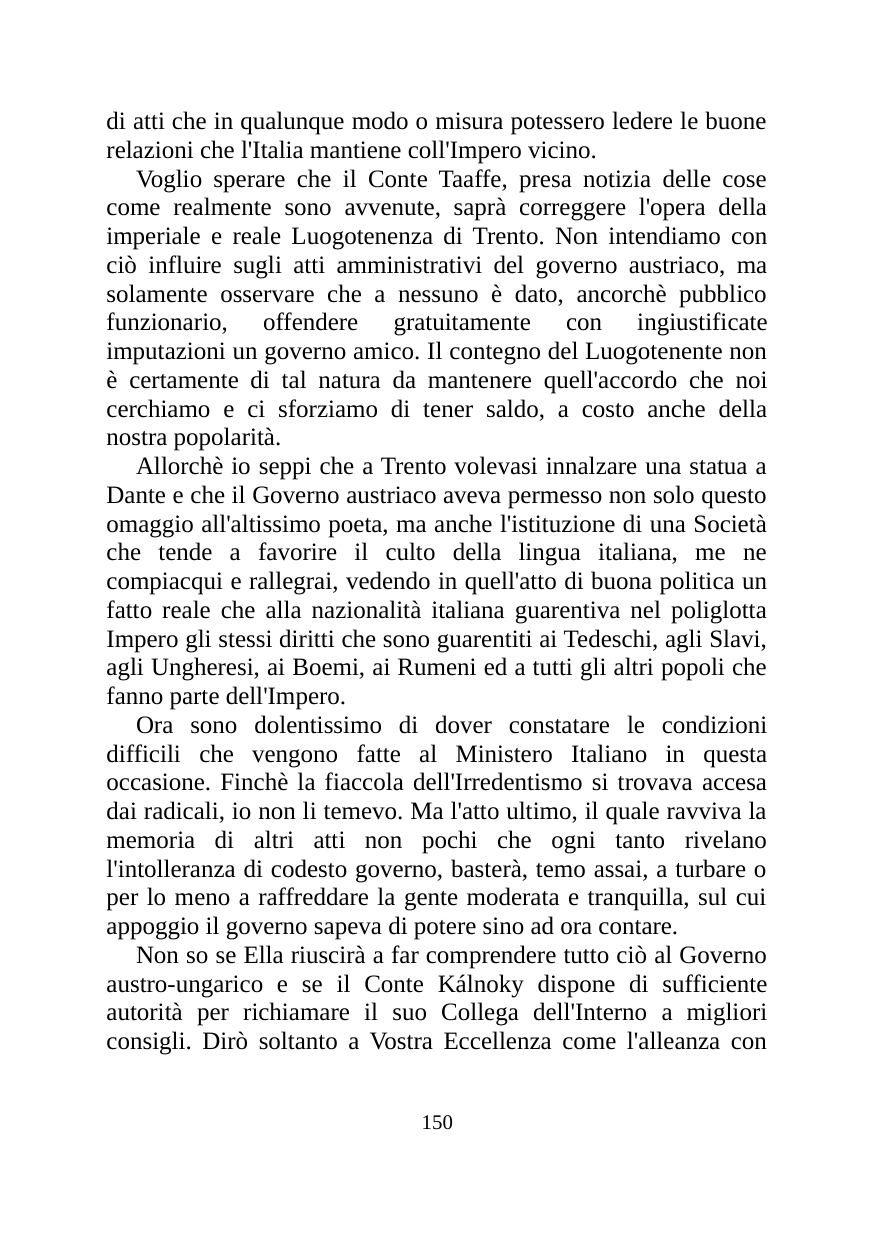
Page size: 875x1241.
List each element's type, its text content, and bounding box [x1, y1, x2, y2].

text Voglio sperare che il Conte Taaffe, presa notizia delle cose come realmente sono avvenute, saprà correggere l'opera della imperiale e reale Luogotenenza di Trento. Non intendiamo con ciò influire sugli atti amministrativi del governo austriaco, ma solamente osservare che a nessuno è dato, ancorchè pubblico funzionario, offendere gratuitamente con ingiustificate imputazioni un governo amico. Il contegno del Luogotenente non è certamente di tal natura da mantenere quell'accordo che noi cerchiamo e ci sforziamo di tener saldo, a costo anche della nostra popolarità. [106, 164, 768, 451]
text Non so se Ella riuscirà a far comprendere tutto ciò al Governo austro-ungarico e se il Conte Kálnoky dispone di sufficiente autorità per richiamare il suo Collega dell'Interno a migliori consigli. Dirò soltanto a Vostra Eccellenza come l'alleanza con [106, 940, 768, 1055]
text di atti che in qualunque modo o misura potessero ledere le buone relazioni che l'Italia mantiene coll'Impero vicino. [106, 106, 768, 164]
text Allorchè io seppi che a Trento volevasi innalzare una statua a Dante e che il Governo austriaco aveva permesso non solo questo omaggio all'altissimo poeta, ma anche l'istituzione di una Società che tende a favorire il culto della lingua italiana, me ne compiacqui e rallegrai, vedendo in quell'atto di buona politica un fatto reale che alla nazionalità italiana guarentiva nel poliglotta Impero gli stessi diritti che sono guarentiti ai Tedeschi, agli Slavi, agli Ungheresi, ai Boemi, ai Rumeni ed a tutti gli altri popoli che fanno parte dell'Impero. [106, 451, 768, 710]
text Ora sono dolentissimo di dover constatare le condizioni difficili che vengono fatte al Ministero Italiano in questa occasione. Finchè la fiaccola dell'Irredentismo si trovava accesa dai radicali, io non li temevo. Ma l'atto ultimo, il quale ravviva la memoria di altri atti non pochi che ogni tanto rivelano l'intolleranza di codesto governo, basterà, temo assai, a turbare o per lo meno a raffreddare la gente moderata e tranquilla, sul cui appoggio il governo sapeva di potere sino ad ora contare. [106, 710, 768, 940]
